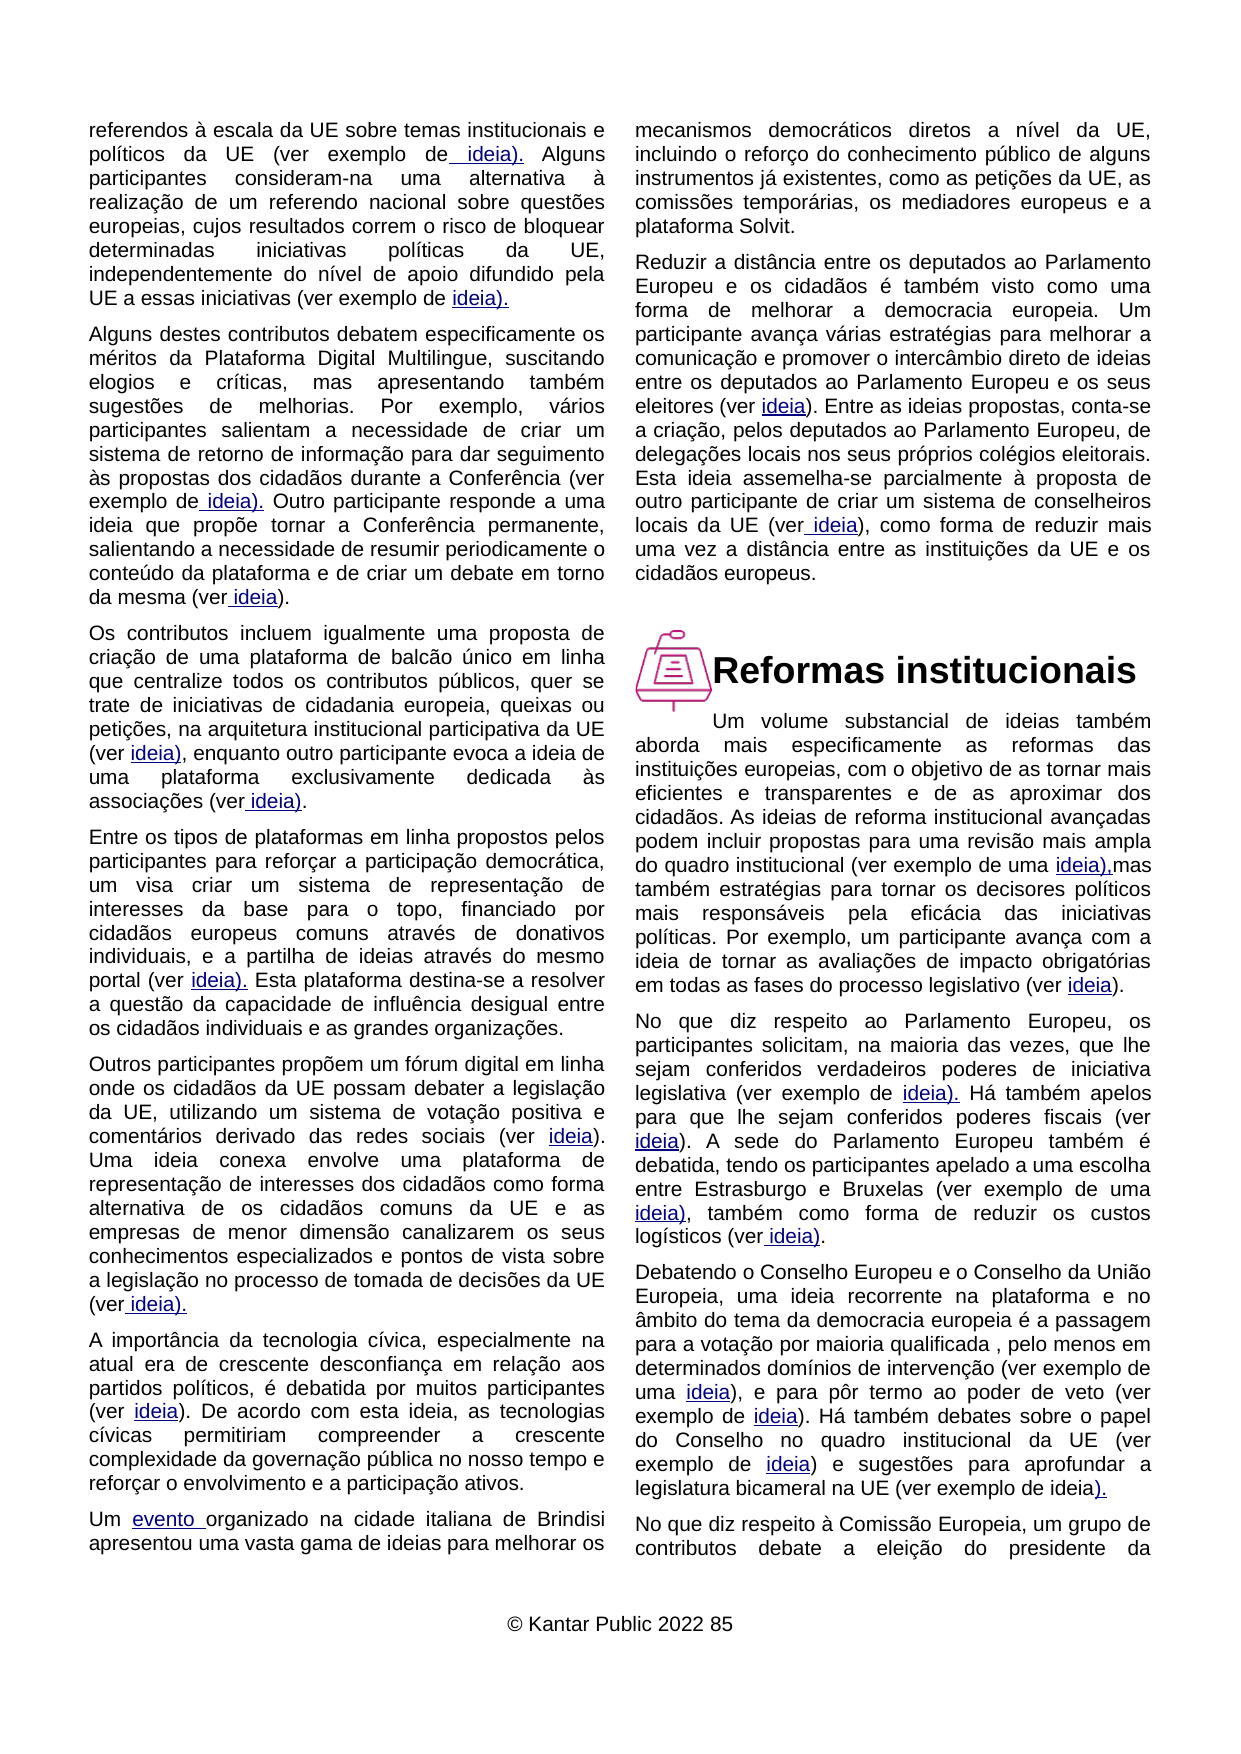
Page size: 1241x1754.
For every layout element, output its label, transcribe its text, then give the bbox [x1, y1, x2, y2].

text Um evento organizado na cidade italiana de Brindisi apresentou uma vasta gama de ideias para melhorar os [88, 1507, 605, 1555]
text mecanismos democráticos diretos a nível da UE, incluindo o reforço do conhecimento público de alguns instrumentos já existentes, como as petições da UE, as comissões temporárias, os mediadores europeus e a plataforma Solvit. [635, 118, 1152, 238]
text Outros participantes propõem um fórum digital em linha onde os cidadãos da UE possam debater a legislação da UE, utilizando um sistema de votação positiva e comentários derivado das redes sociais (ver ideia). Uma ideia conexa envolve uma plataforma de representação de interesses dos cidadãos como forma alternativa de os cidadãos comuns da UE e as empresas de menor dimensão canalizarem os seus conhecimentos especializados e pontos de vista sobre a legislação no processo de tomada de decisões da UE (ver ideia). [88, 1052, 605, 1316]
text A importância da tecnologia cívica, especialmente na atual era de crescente desconfiança em relação aos partidos políticos, é debatida por muitos participantes (ver ideia). De acordo com esta ideia, as tecnologias cívicas permitiriam compreender a crescente complexidade da governação pública no nosso tempo e reforçar o envolvimento e a participação ativos. [88, 1327, 605, 1495]
text No que diz respeito ao Parlamento Europeu, os participantes solicitam, na maioria das vezes, que lhe sejam conferidos verdadeiros poderes de iniciativa legislativa (ver exemplo de ideia). Há também apelos para que lhe sejam conferidos poderes fiscais (ver ideia). A sede do Parlamento Europeu também é debatida, tendo os participantes apelado a uma escolha entre Estrasburgo e Bruxelas (ver exemplo de uma ideia), também como forma de reduzir os custos logísticos (ver ideia). [635, 1009, 1152, 1248]
picture [635, 630, 712, 712]
text Os contributos incluem igualmente uma proposta de criação de uma plataforma de balcão único em linha que centralize todos os contributos públicos, quer se trate de iniciativas de cidadania europeia, queixas ou petições, na arquitetura institucional participativa da UE (ver ideia), enquanto outro participante evoca a ideia de uma plataforma exclusivamente dedicada às associações (ver ideia). [88, 621, 605, 813]
text Um volume substancial de ideias também aborda mais especificamente as reformas das instituições europeias, com o objetivo de as tornar mais eficientes e transparentes e de as aproximar dos cidadãos. As ideias de reforma institucional avançadas podem incluir propostas para uma revisão mais ampla do quadro institucional (ver exemplo de uma ideia),mas também estratégias para tornar os decisores políticos mais responsáveis pela eficácia das iniciativas políticas. Por exemplo, um participante avança com a ideia de tornar as avaliações de impacto obrigatórias em todas as fases do processo legislativo (ver ideia). [635, 709, 1152, 997]
subtitle Reformas institucionais [712, 648, 1152, 691]
text Entre os tipos de plataformas em linha propostos pelos participantes para reforçar a participação democrática, um visa criar um sistema de representação de interesses da base para o topo, financiado por cidadãos europeus comuns através de donativos individuais, e a partilha de ideias através do mesmo portal (ver ideia). Esta plataforma destina-se a resolver a questão da capacidade de influência desigual entre os cidadãos individuais e as grandes organizações. [88, 824, 605, 1040]
text Reduzir a distância entre os deputados ao Parlamento Europeu e os cidadãos é também visto como uma forma de melhorar a democracia europeia. Um participante avança várias estratégias para melhorar a comunicação e promover o intercâmbio direto de ideias entre os deputados ao Parlamento Europeu e os seus eleitores (ver ideia). Entre as ideias propostas, conta-se a criação, pelos deputados ao Parlamento Europeu, de delegações locais nos seus próprios colégios eleitorais. Esta ideia assemelha-se parcialmente à proposta de outro participante de criar um sistema de conselheiros locais da UE (ver ideia), como forma de reduzir mais uma vez a distância entre as instituições da UE e os cidadãos europeus. [635, 250, 1152, 585]
text referendos à escala da UE sobre temas institucionais e políticos da UE (ver exemplo de ideia). Alguns participantes consideram-na uma alternativa à realização de um referendo nacional sobre questões europeias, cujos resultados correm o risco de bloquear determinadas iniciativas políticas da UE, independentemente do nível de apoio difundido pela UE a essas iniciativas (ver exemplo de ideia). [88, 118, 605, 310]
text Debatendo o Conselho Europeu e o Conselho da União Europeia, uma ideia recorrente na plataforma e no âmbito do tema da democracia europeia é a passagem para a votação por maioria qualificada , pelo menos em determinados domínios de intervenção (ver exemplo de uma ideia), e para pôr termo ao poder de veto (ver exemplo de ideia). Há também debates sobre o papel do Conselho no quadro institucional da UE (ver exemplo de ideia) e sugestões para aprofundar a legislatura bicameral na UE (ver exemplo de ideia). [635, 1260, 1152, 1500]
text Alguns destes contributos debatem especificamente os méritos da Plataforma Digital Multilingue, suscitando elogios e críticas, mas apresentando também sugestões de melhorias. Por exemplo, vários participantes salientam a necessidade de criar um sistema de retorno de informação para dar seguimento às propostas dos cidadãos durante a Conferência (ver exemplo de ideia). Outro participante responde a uma ideia que propõe tornar a Conferência permanente, salientando a necessidade de resumir periodicamente o conteúdo da plataforma e de criar um debate em torno da mesma (ver ideia). [88, 322, 605, 609]
text No que diz respeito à Comissão Europeia, um grupo de contributos debate a eleição do presidente da [635, 1512, 1152, 1559]
